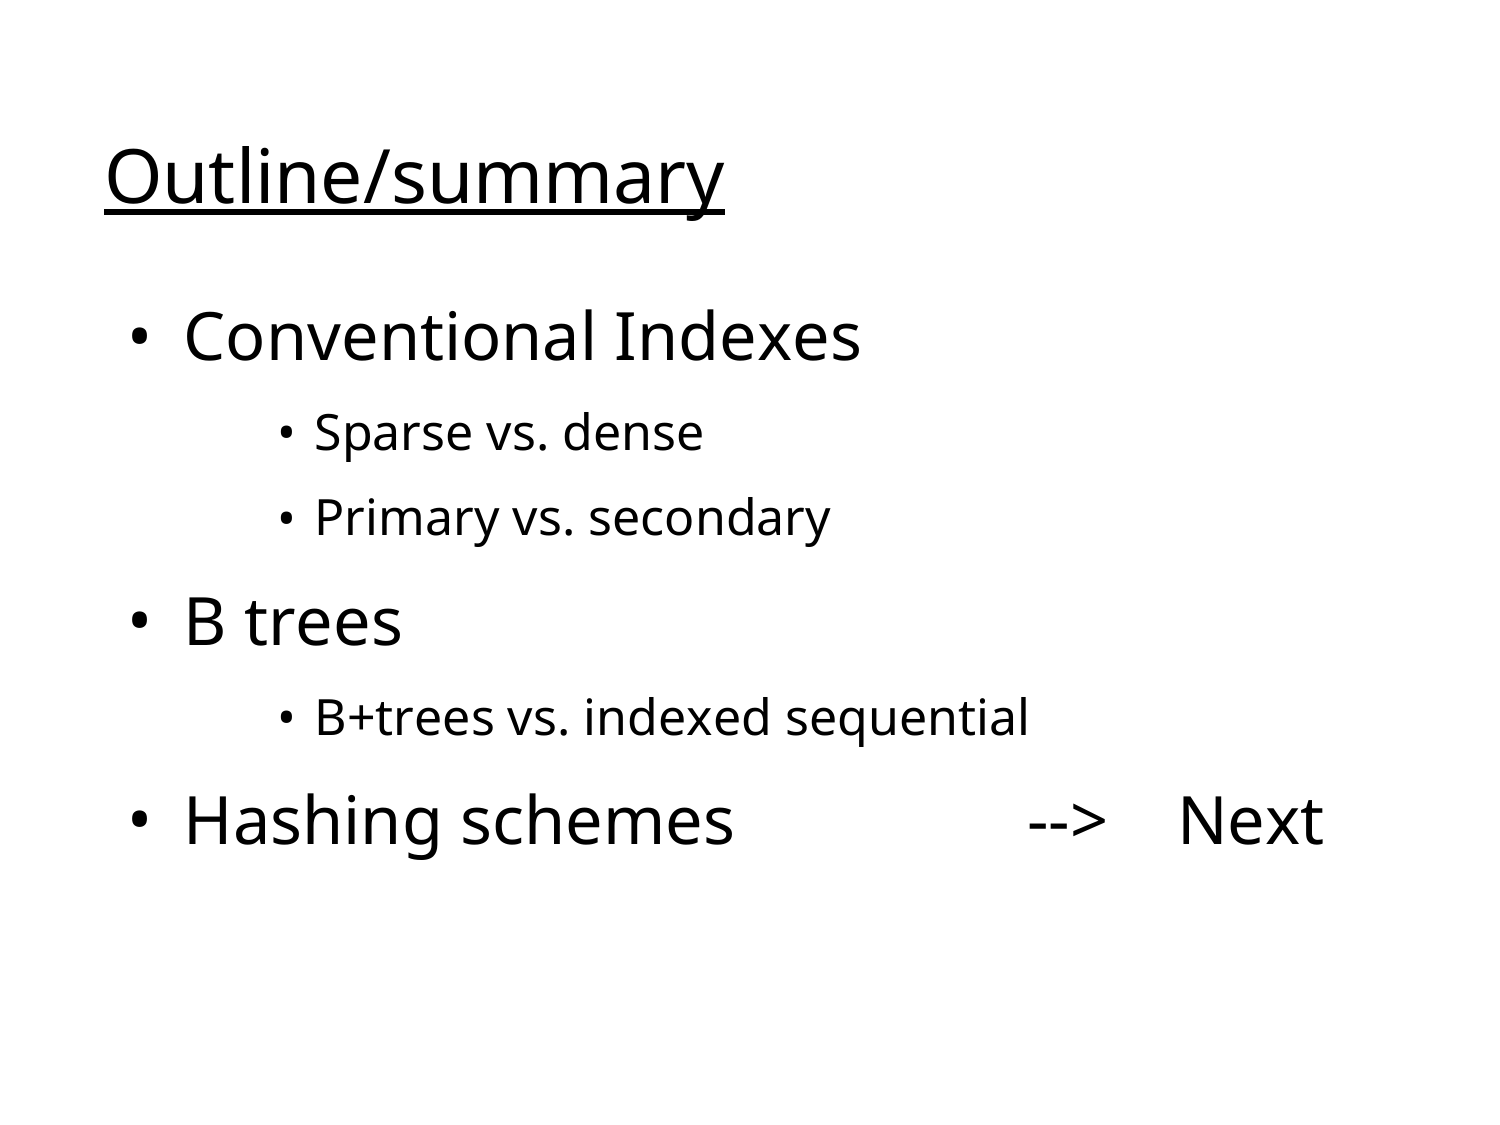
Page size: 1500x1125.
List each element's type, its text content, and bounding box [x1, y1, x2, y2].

list Conventional Indexes Sparse vs. dense Primary vs. secondary B trees B+trees vs. indexed sequential Hashing schemes --> Next [112, 275, 1388, 951]
title Outline/summary [89, 77, 1365, 265]
